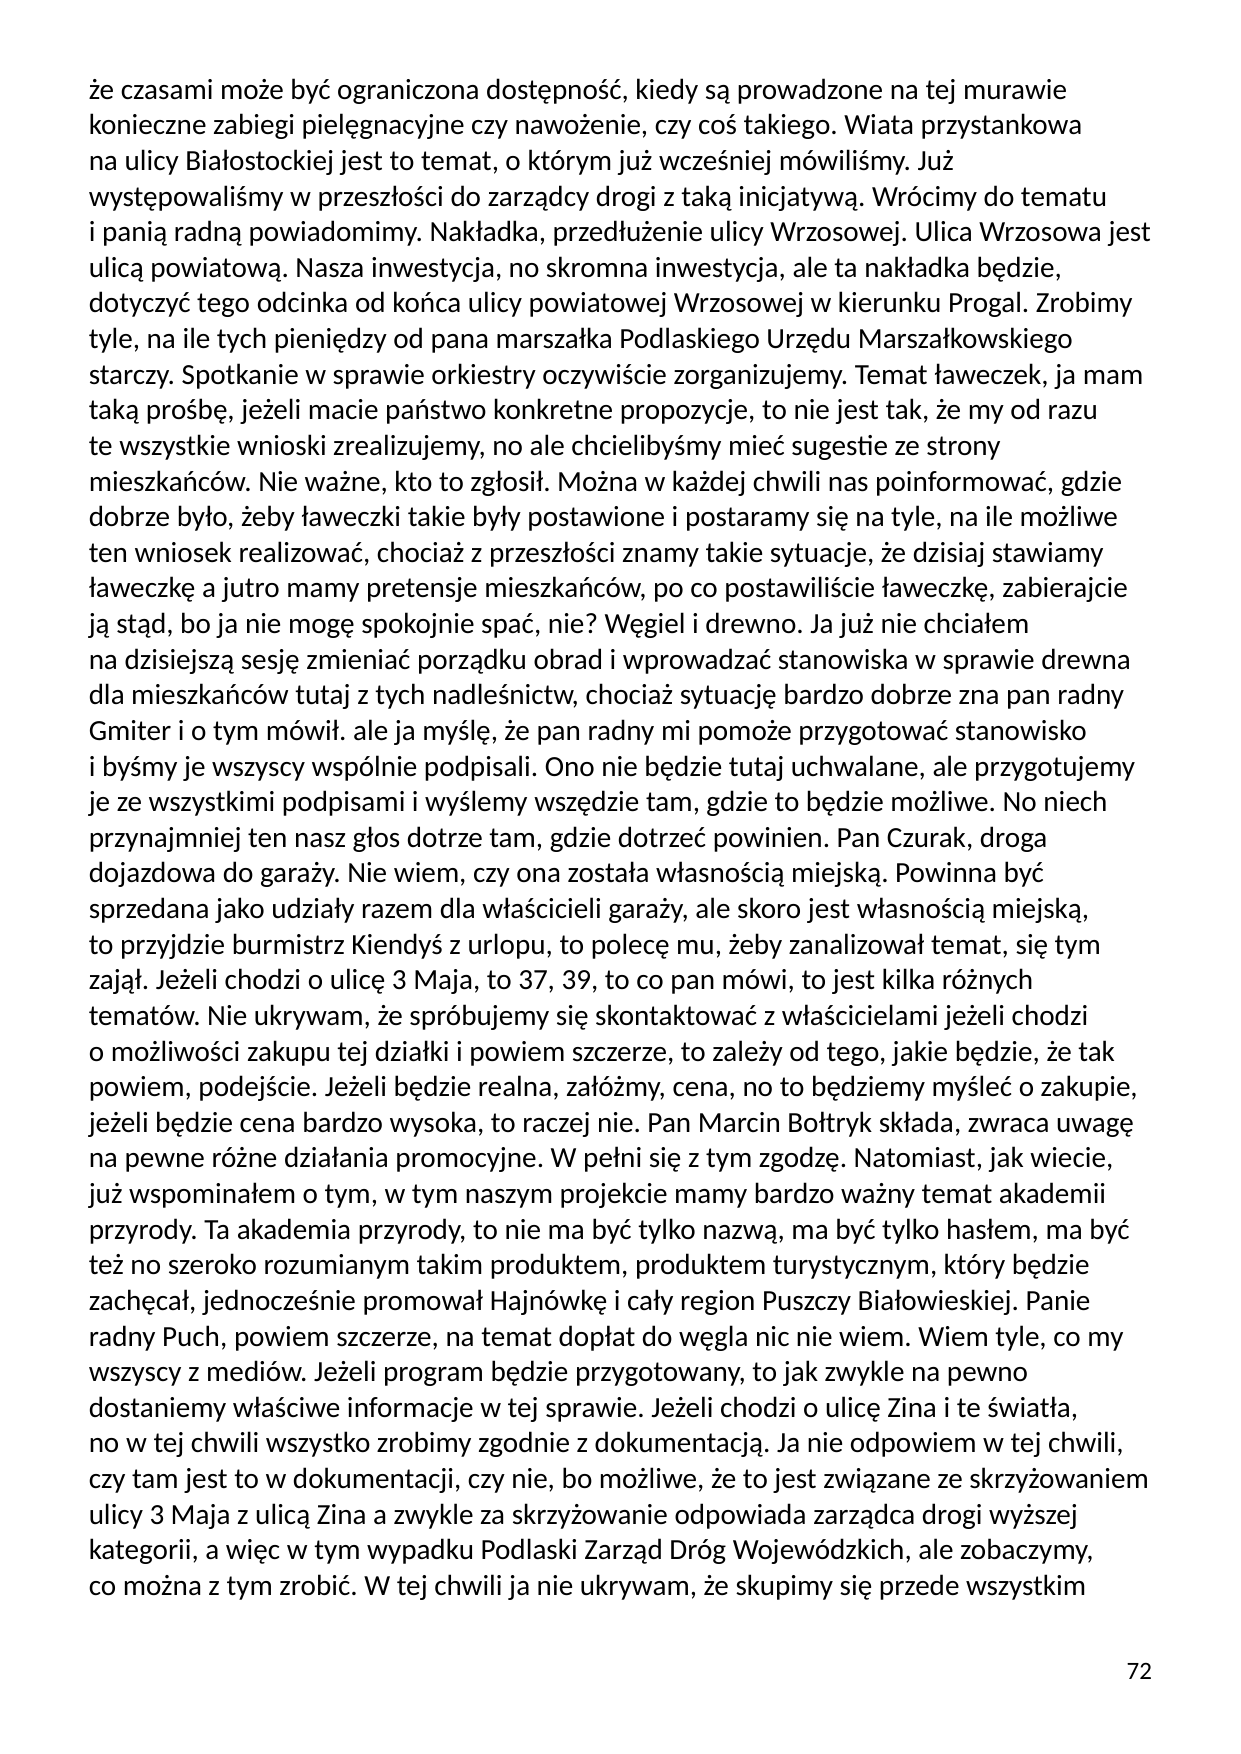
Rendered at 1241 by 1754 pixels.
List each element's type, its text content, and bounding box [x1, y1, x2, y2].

text że czasami może być ograniczona dostępność, kiedy są prowadzone na tej murawie konieczne zabiegi pielęgnacyjne czy nawożenie, czy coś takiego. Wiata przystankowa na ulicy Białostockiej jest to temat, o którym już wcześniej mówiliśmy. Już występowaliśmy w przeszłości do zarządcy drogi z taką inicjatywą. Wrócimy do tematu i panią radną powiadomimy. Nakładka, przedłużenie ulicy Wrzosowej. Ulica Wrzosowa jest ulicą powiatową. Nasza inwestycja, no skromna inwestycja, ale ta nakładka będzie, dotyczyć tego odcinka od końca ulicy powiatowej Wrzosowej w kierunku Progal. Zrobimy tyle, na ile tych pieniędzy od pana marszałka Podlaskiego Urzędu Marszałkowskiego starczy. Spotkanie w sprawie orkiestry oczywiście zorganizujemy. Temat ławeczek, ja mam taką prośbę, jeżeli macie państwo konkretne propozycje, to nie jest tak, że my od razu te wszystkie wnioski zrealizujemy, no ale chcielibyśmy mieć sugestie ze strony mieszkańców. Nie ważne, kto to zgłosił. Można w każdej chwili nas poinformować, gdzie dobrze było, żeby ławeczki takie były postawione i postaramy się na tyle, na ile możliwe ten wniosek realizować, chociaż z przeszłości znamy takie sytuacje, że dzisiaj stawiamy ławeczkę a jutro mamy pretensje mieszkańców, po co postawiliście ławeczkę, zabierajcie ją stąd, bo ja nie mogę spokojnie spać, nie? Węgiel i drewno. Ja już nie chciałem na dzisiejszą sesję zmieniać porządku obrad i wprowadzać stanowiska w sprawie drewna dla mieszkańców tutaj z tych nadleśnictw, chociaż sytuację bardzo dobrze zna pan radny Gmiter i o tym mówił. ale ja myślę, że pan radny mi pomoże przygotować stanowisko i byśmy je wszyscy wspólnie podpisali. Ono nie będzie tutaj uchwalane, ale przygotujemy je ze wszystkimi podpisami i wyślemy wszędzie tam, gdzie to będzie możliwe. No niech przynajmniej ten nasz głos dotrze tam, gdzie dotrzeć powinien. Pan Czurak, droga dojazdowa do garaży. Nie wiem, czy ona została własnością miejską. Powinna być sprzedana jako udziały razem dla właścicieli garaży, ale skoro jest własnością miejską, to przyjdzie burmistrz Kiendyś z urlopu, to polecę mu, żeby zanalizował temat, się tym zajął. Jeżeli chodzi o ulicę 3 Maja, to 37, 39, to co pan mówi, to jest kilka różnych tematów. Nie ukrywam, że spróbujemy się skontaktować z właścicielami jeżeli chodzi o możliwości zakupu tej działki i powiem szczerze, to zależy od tego, jakie będzie, że tak powiem, podejście. Jeżeli będzie realna, załóżmy, cena, no to będziemy myśleć o zakupie, jeżeli będzie cena bardzo wysoka, to raczej nie. Pan Marcin Bołtryk składa, zwraca uwagę na pewne różne działania promocyjne. W pełni się z tym zgodzę. Natomiast, jak wiecie, już wspominałem o tym, w tym naszym projekcie mamy bardzo ważny temat akademii przyrody. Ta akademia przyrody, to nie ma być tylko nazwą, ma być tylko hasłem, ma być też no szeroko rozumianym takim produktem, produktem turystycznym, który będzie zachęcał, jednocześnie promował Hajnówkę i cały region Puszczy Białowieskiej. Panie radny Puch, powiem szczerze, na temat dopłat do węgla nic nie wiem. Wiem tyle, co my wszyscy z mediów. Jeżeli program będzie przygotowany, to jak zwykle na pewno dostaniemy właściwe informacje w tej sprawie. Jeżeli chodzi o ulicę Zina i te światła, no w tej chwili wszystko zrobimy zgodnie z dokumentacją. Ja nie odpowiem w tej chwili, czy tam jest to w dokumentacji, czy nie, bo możliwe, że to jest związane ze skrzyżowaniem ulicy 3 Maja z ulicą Zina a zwykle za skrzyżowanie odpowiada zarządca drogi wyższej kategorii, a więc w tym wypadku Podlaski Zarząd Dróg Wojewódzkich, ale zobaczymy, co można z tym zrobić. W tej chwili ja nie ukrywam, że skupimy się przede wszystkim [88, 71, 1152, 1603]
